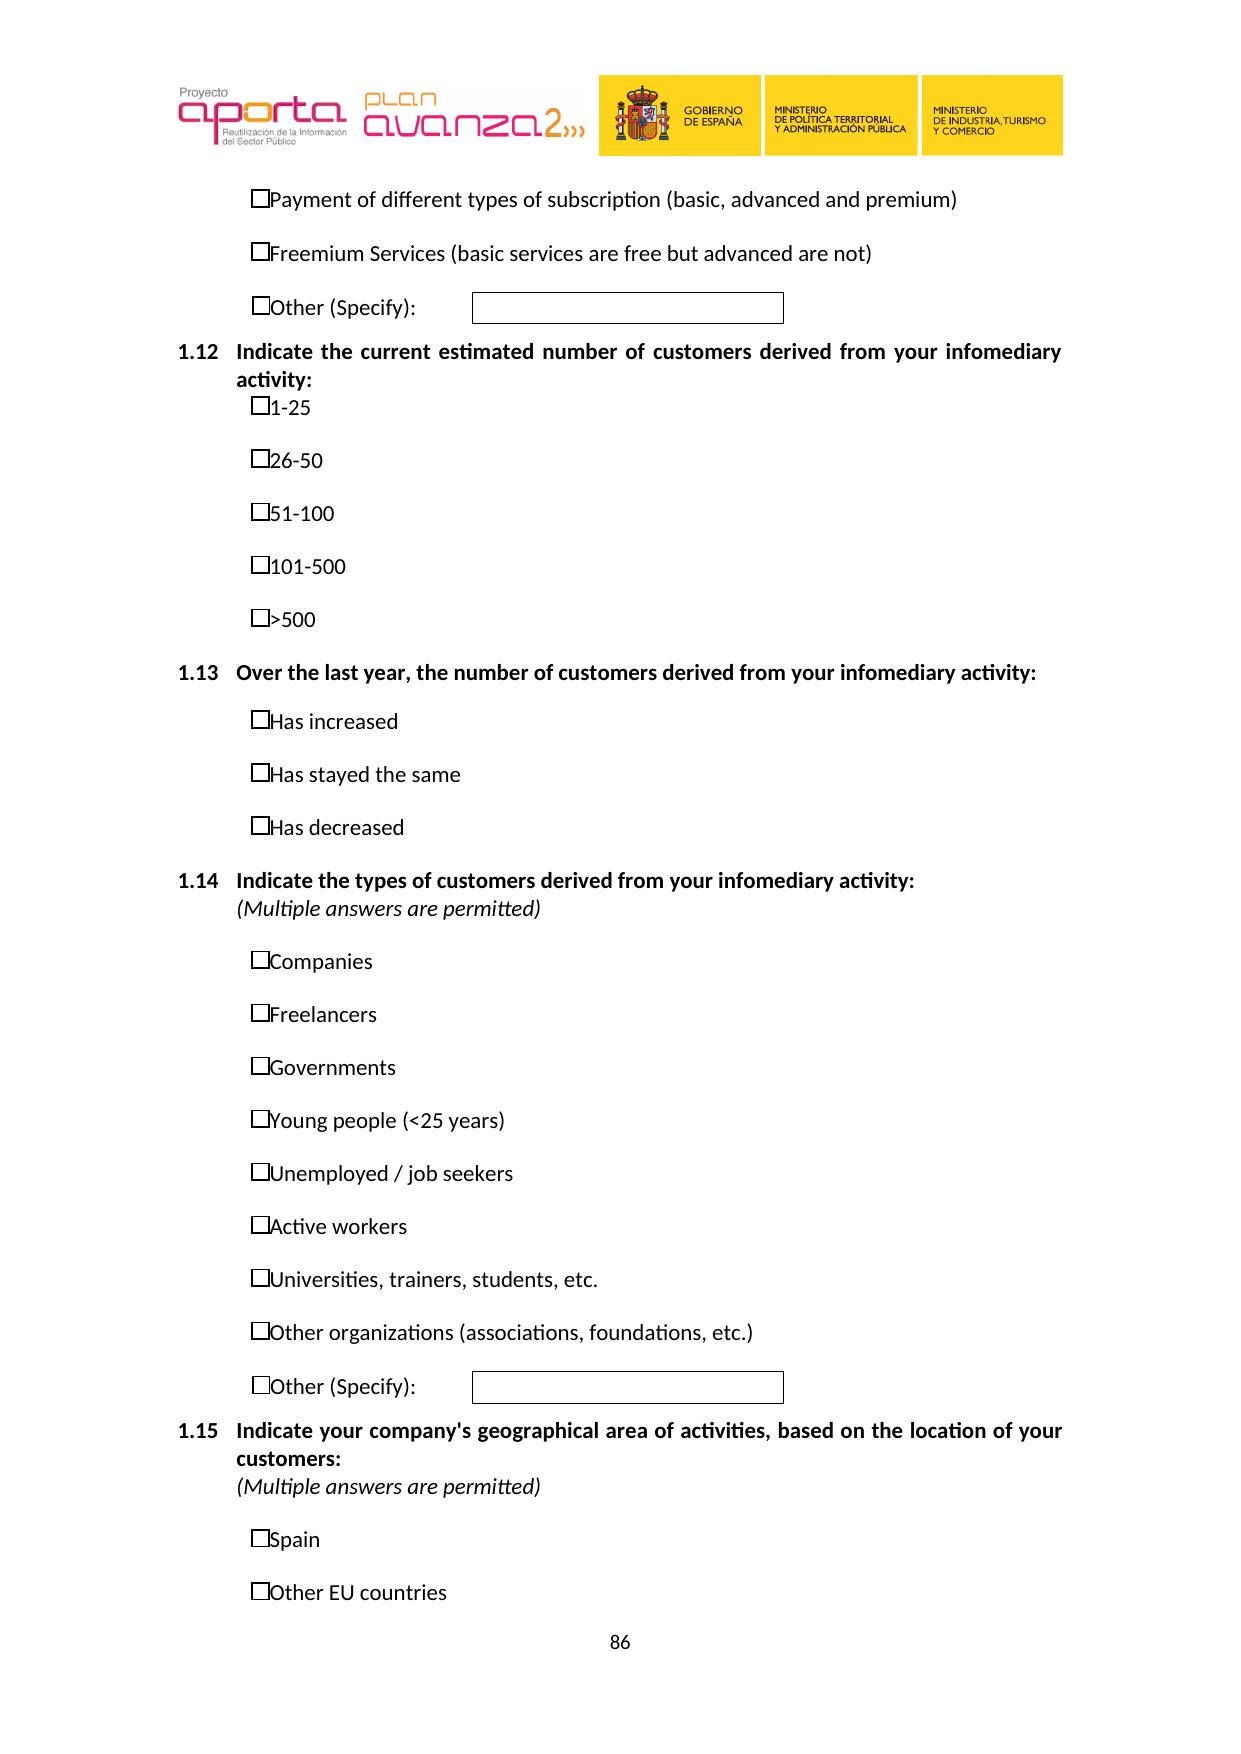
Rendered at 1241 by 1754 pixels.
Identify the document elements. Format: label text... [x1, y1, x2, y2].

text 1-25 [250, 393, 1063, 421]
text Has stayed the same [250, 760, 1063, 788]
text Universities, trainers, students, etc. [250, 1265, 1063, 1293]
text Governments [250, 1053, 1063, 1081]
text Young people (<25 years) [250, 1106, 1063, 1134]
text (Multiple answers are permitted) [236, 1472, 1063, 1500]
table_header [473, 1372, 783, 1403]
text Unemployed / job seekers [250, 1159, 1063, 1187]
table_header Other (Specify): [204, 292, 472, 323]
text 51-100 [250, 499, 1063, 527]
text (Multiple answers are permitted) [236, 894, 1063, 922]
text Other organizations (associations, foundations, etc.) [250, 1318, 1063, 1346]
list Over the last year, the number of customers derived from your infomediary activity: [177, 658, 1063, 686]
text Spain [250, 1525, 1063, 1553]
list Indicate the types of customers derived from your infomediary activity: [177, 866, 1063, 894]
text Payment of different types of subscription (basic, advanced and premium) [250, 186, 1063, 214]
text Active workers [250, 1212, 1063, 1240]
text Other EU countries [250, 1578, 1063, 1606]
list Indicate your company's geographical area of activities, based on the location of your customers: [177, 1416, 1063, 1472]
text Freemium Services (basic services are free but advanced are not) [250, 239, 1063, 267]
text >500 [250, 605, 1063, 633]
picture [177, 82, 353, 149]
picture [599, 73, 1064, 158]
text Has increased [250, 707, 1063, 735]
list Indicate the current estimated number of customers derived from your infomediary activity: [177, 337, 1063, 393]
text Companies [250, 947, 1063, 975]
table_header Other (Specify): [204, 1371, 472, 1403]
table_header [473, 293, 783, 323]
text Freelancers [250, 1000, 1063, 1028]
text 26-50 [250, 446, 1063, 474]
picture [362, 89, 587, 142]
text Has decreased [250, 813, 1063, 841]
text 101-500 [250, 552, 1063, 580]
